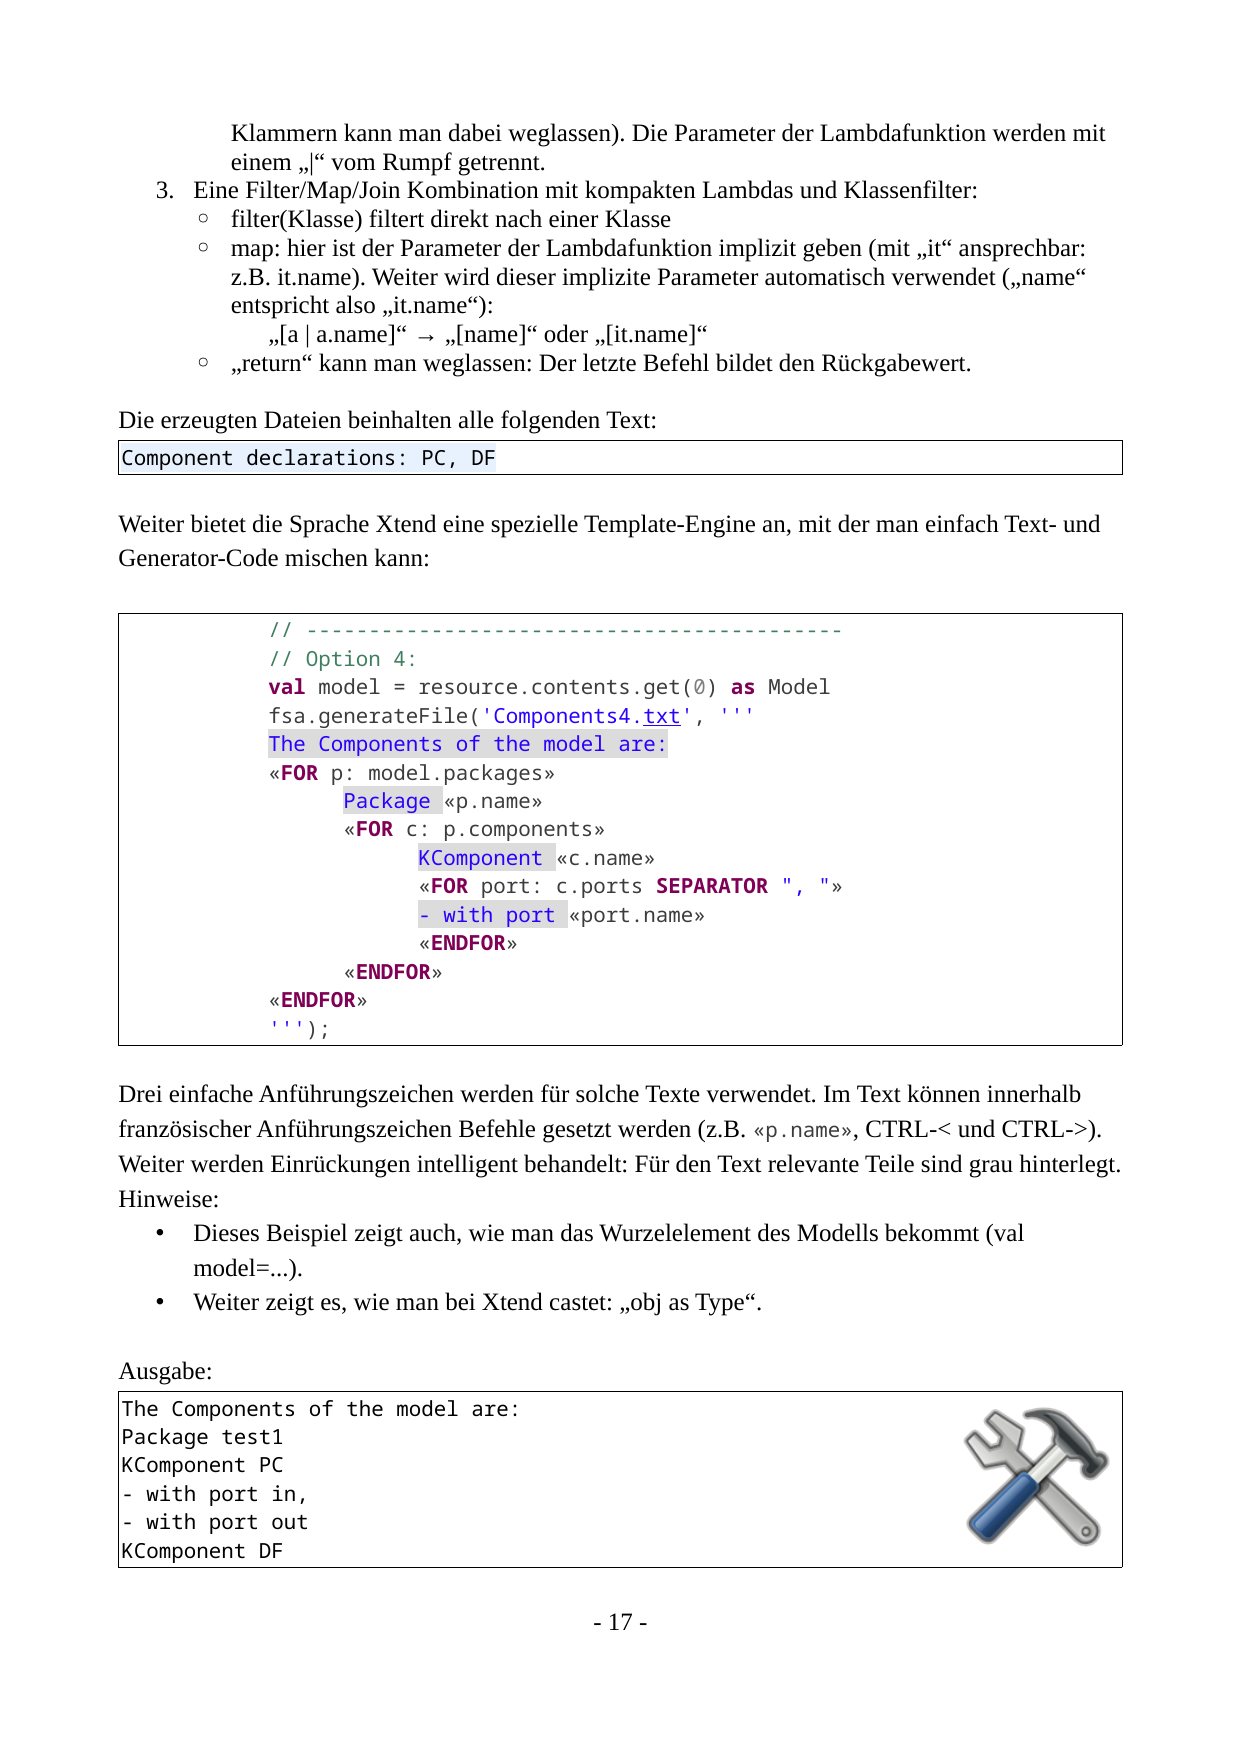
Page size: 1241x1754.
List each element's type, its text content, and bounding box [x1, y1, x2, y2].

text «ENDFOR» [119, 925, 1122, 954]
text Die erzeugten Dateien beinhalten alle folgenden Text: [118, 406, 1122, 434]
text Drei einfache Anführungszeichen werden für solche Texte verwendet. Im Text können innerhalb französischer Anführungszeichen Befehle gesetzt werden (z.B. «p.name», CTRL-< und CTRL->). Weiter werden Einrückungen intelligent behandelt: Für den Text relevante Teile sind grau hinterlegt. [118, 1079, 1122, 1178]
text KComponent «c.name» [119, 840, 1122, 868]
text Weiter bietet die Sprache Xtend eine spezielle Template-Engine an, mit der man einfach Text- und Generator-Code mischen kann: [118, 509, 1122, 572]
text val model = resource.contents.get(0) as Model [119, 669, 1122, 698]
list Eine Filter/Map/Join Kombination mit kompakten Lambdas und Klassenfilter: [156, 176, 1122, 204]
text [1111, 1419, 1122, 1447]
text «ENDFOR» [119, 954, 1122, 982]
list Klammern kann man dabei weglassen). Die Parameter der Lambdafunktion werden mit einem „|“ vom Rumpf getrennt. [193, 118, 1122, 176]
text // Option 4: [119, 641, 1122, 669]
text «FOR c: p.components» [119, 812, 1122, 840]
text «ENDFOR» [119, 982, 1122, 1011]
text - with port out [119, 1504, 962, 1533]
text fsa.generateFile('Components4.txt', ''' [119, 698, 1122, 726]
text - with port «port.name» [119, 897, 1122, 925]
text Hinweise: [118, 1184, 1122, 1212]
text [1111, 1476, 1122, 1504]
list filter(Klasse) filtert direkt nach einer Klasse [193, 204, 1122, 233]
list „return“ kann man weglassen: Der letzte Befehl bildet den Rückgabewert. [193, 348, 1122, 377]
text [1111, 1504, 1122, 1533]
text [1111, 1447, 1122, 1476]
text The Components of the model are: [119, 1392, 1122, 1419]
text KComponent PC [119, 1447, 962, 1476]
list Weiter zeigt es, wie man bei Xtend castet: „obj as Type“. [156, 1287, 1122, 1316]
text «FOR p: model.packages» [119, 755, 1122, 783]
text '''); [119, 1011, 1122, 1045]
text Package «p.name» [119, 783, 1122, 812]
text - with port in, [119, 1476, 962, 1504]
text // ------------------------------------------- [119, 614, 1122, 641]
list Dieses Beispiel zeigt auch, wie man das Wurzelelement des Modells bekommt (val model=...). [156, 1218, 1122, 1281]
text Package test1 [119, 1419, 962, 1447]
picture [962, 1401, 1111, 1550]
list map: hier ist der Parameter der Lambdafunktion implizit geben (mit „it“ ansprechbar: z.B. it.name). Weiter wird dieser implizite Parameter automatisch verwendet („name“ entspricht also „it.name“): „[a | a.name]“ → „[name]“ oder „[it.name]“ [193, 233, 1122, 348]
text The Components of the model are: [119, 726, 1122, 755]
text «FOR port: c.ports SEPARATOR ", "» [119, 868, 1122, 897]
text KComponent DF [119, 1533, 1122, 1567]
text Component declarations: PC, DF [119, 441, 1122, 474]
text Ausgabe: [118, 1356, 1122, 1385]
